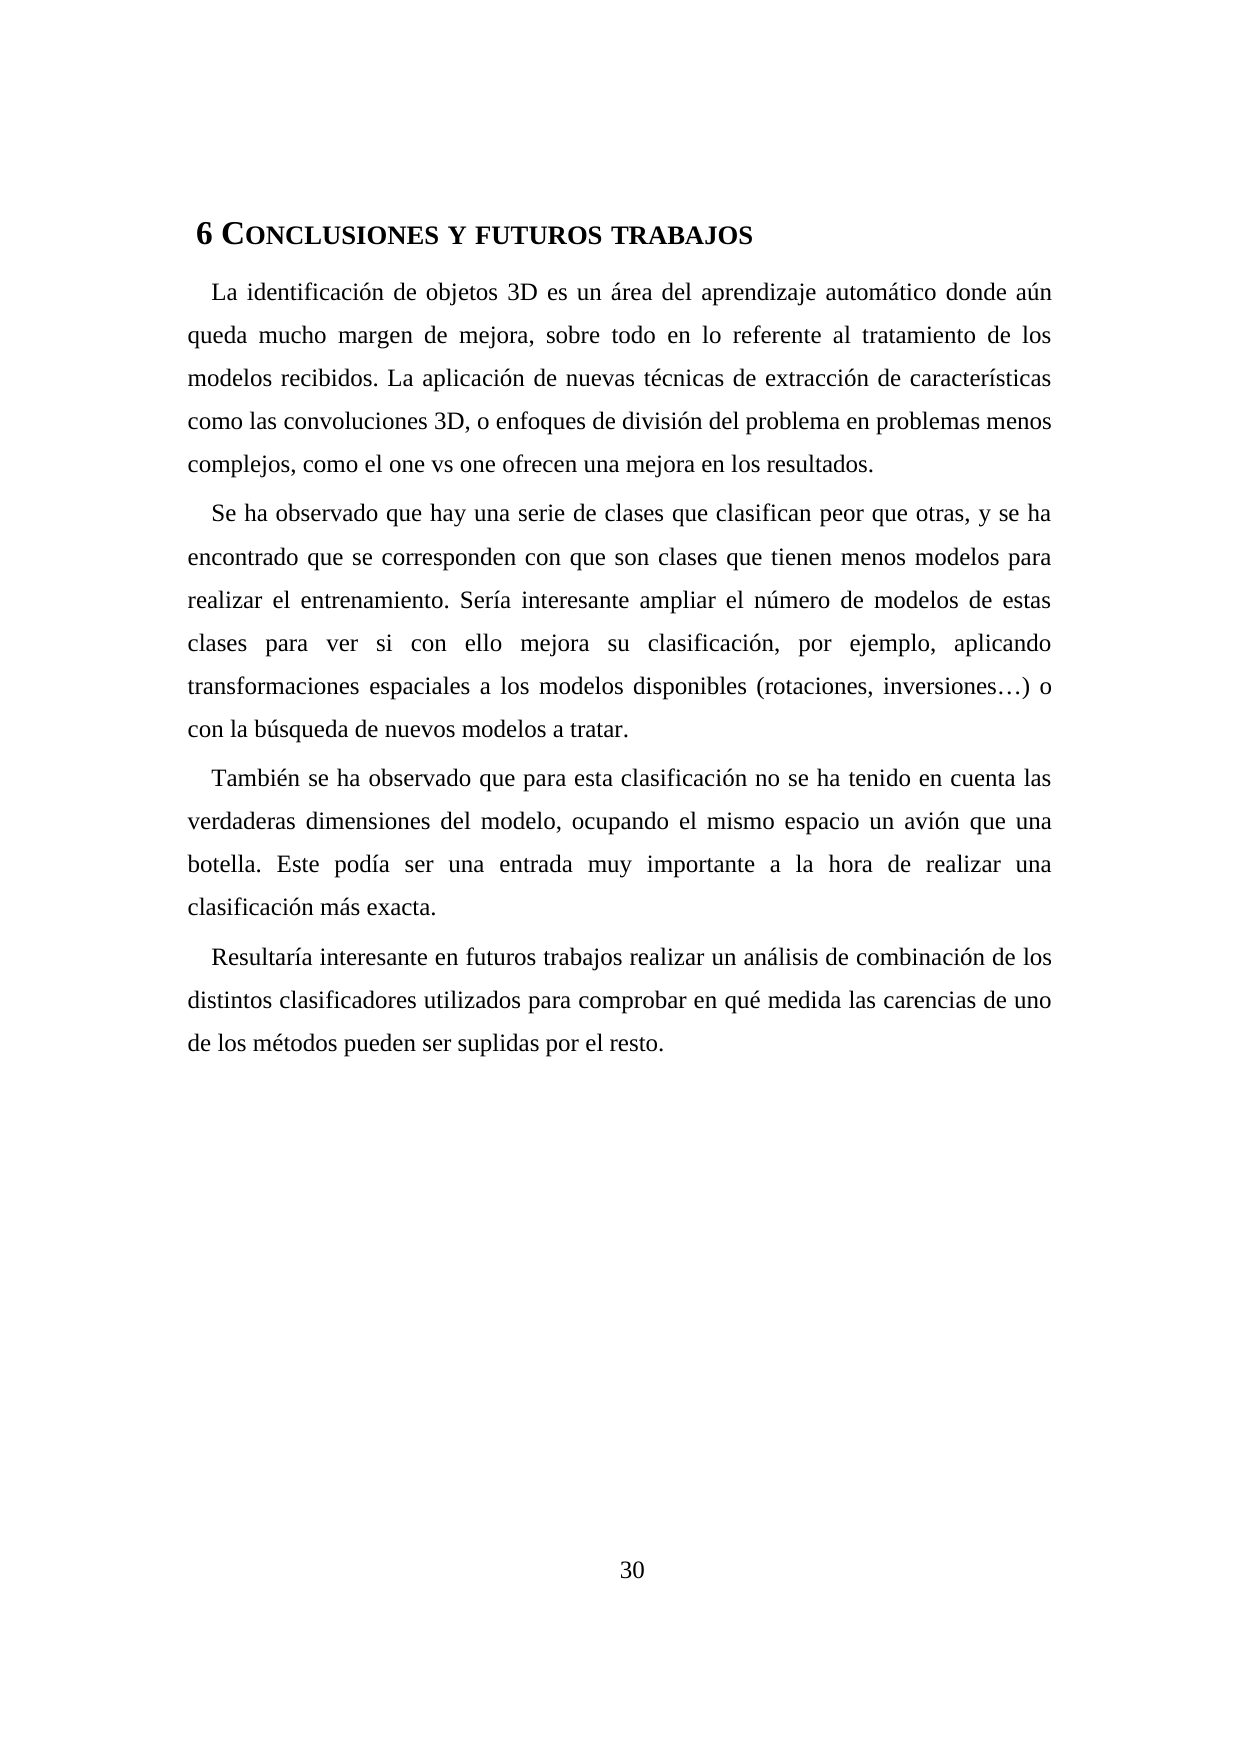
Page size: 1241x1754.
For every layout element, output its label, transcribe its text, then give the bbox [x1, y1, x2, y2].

text Se ha observado que hay una serie de clases que clasifican peor que otras, y se ha encontrado que se corresponden con que son clases que tienen menos modelos para realizar el entrenamiento. Sería interesante ampliar el número de modelos de estas clases para ver si con ello mejora su clasificación, por ejemplo, aplicando transformaciones espaciales a los modelos disponibles (rotaciones, inversiones…) o con la búsqueda de nuevos modelos a tratar. [187, 498, 1053, 743]
text También se ha observado que para esta clasificación no se ha tenido en cuenta las verdaderas dimensiones del modelo, ocupando el mismo espacio un avión que una botella. Este podía ser una entrada muy importante a la hora de realizar una clasificación más exacta. [187, 763, 1053, 921]
subtitle Conclusiones y futuros trabajos [187, 213, 1053, 252]
text La identificación de objetos 3D es un área del aprendizaje automático donde aún queda mucho margen de mejora, sobre todo en lo referente al tratamiento de los modelos recibidos. La aplicación de nuevas técnicas de extracción de características como las convoluciones 3D, o enfoques de división del problema en problemas menos complejos, como el one vs one ofrecen una mejora en los resultados. [187, 277, 1053, 478]
text Resultaría interesante en futuros trabajos realizar un análisis de combinación de los distintos clasificadores utilizados para comprobar en qué medida las carencias de uno de los métodos pueden ser suplidas por el resto. [187, 942, 1053, 1057]
